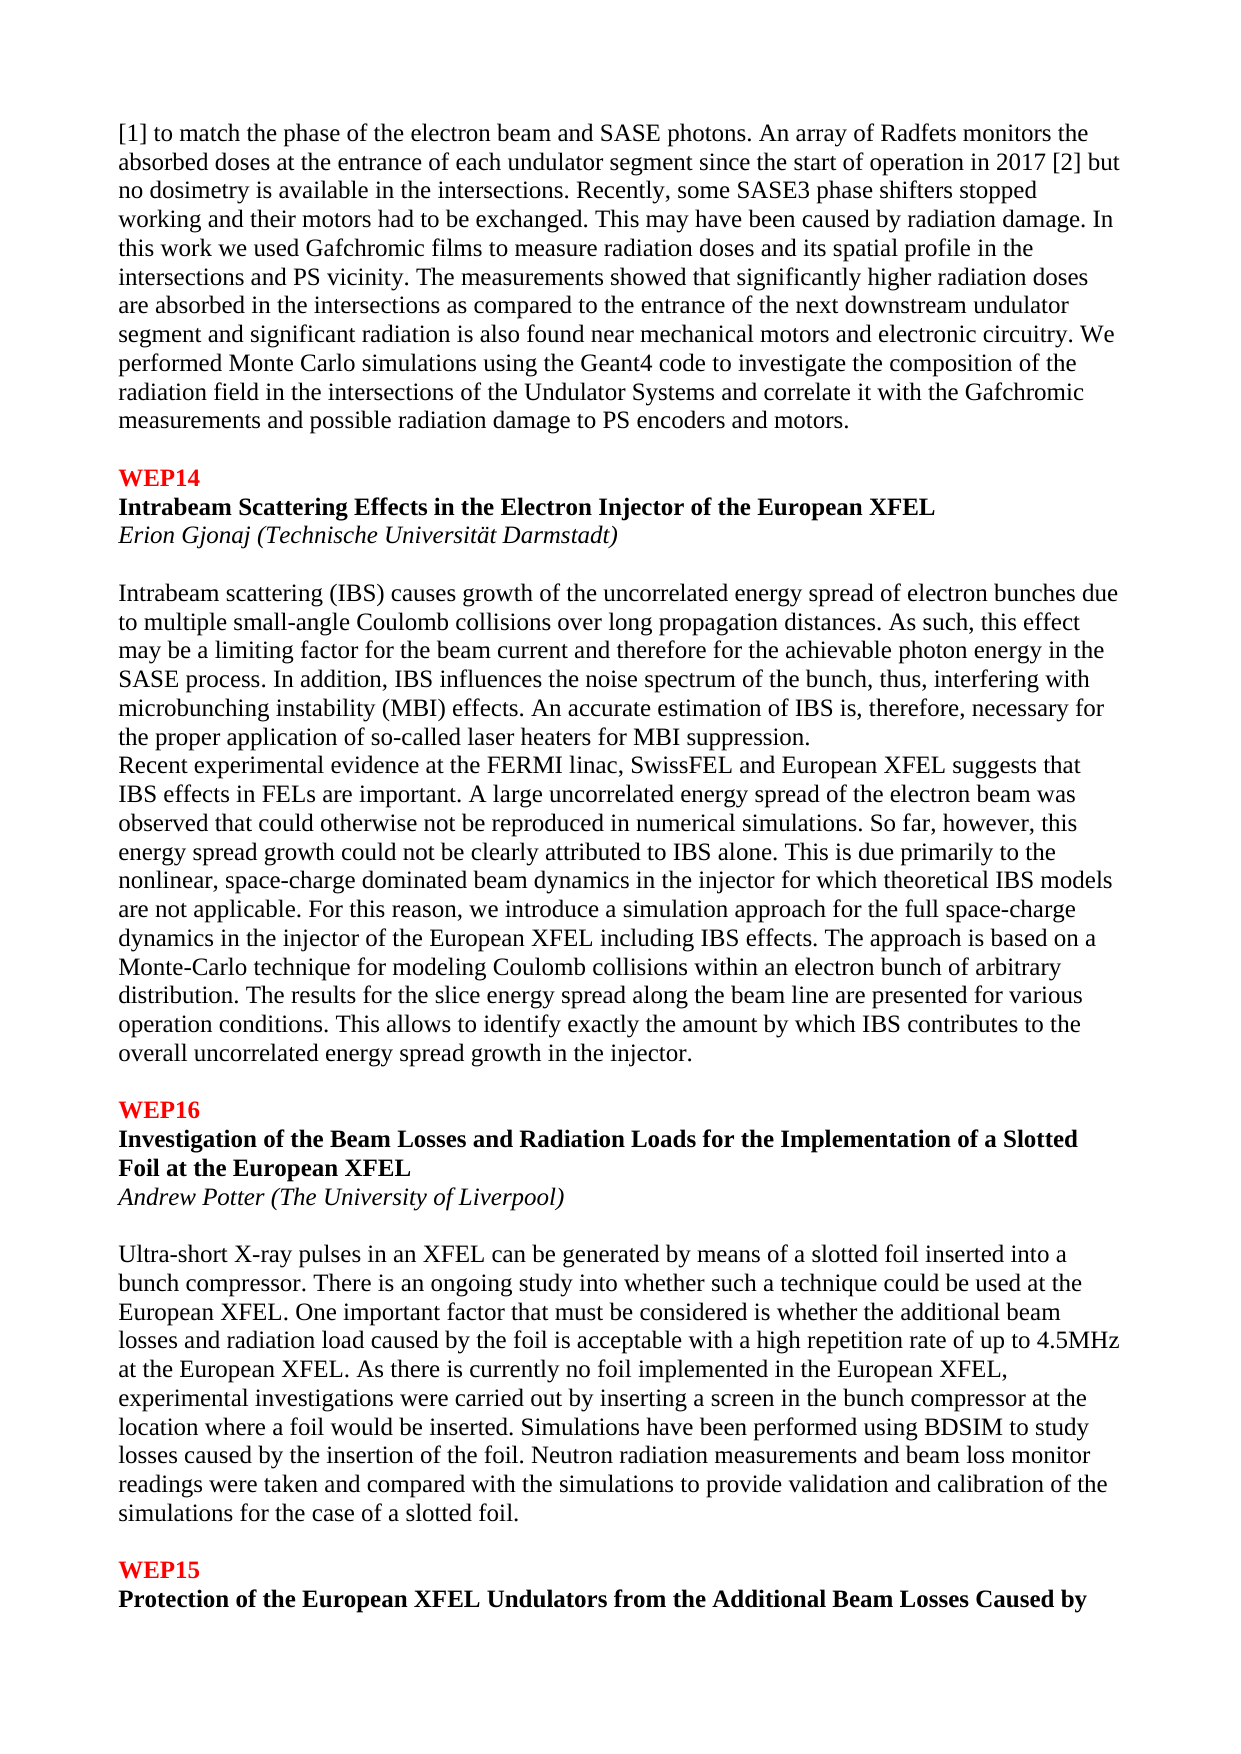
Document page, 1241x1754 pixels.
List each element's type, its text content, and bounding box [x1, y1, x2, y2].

subtitle Intrabeam Scattering Effects in the Electron Injector of the European XFEL [118, 492, 1122, 521]
text Ultra-short X-ray pulses in an XFEL can be generated by means of a slotted foil inserted into a bunch compressor. There is an ongoing study into whether such a technique could be used at the European XFEL. One important factor that must be considered is whether the additional beam losses and radiation load caused by the foil is acceptable with a high repetition rate of up to 4.5MHz at the European XFEL. As there is currently no foil implemented in the European XFEL, experimental investigations were carried out by inserting a screen in the bunch compressor at the location where a foil would be inserted. Simulations have been performed using BDSIM to study losses caused by the insertion of the foil. Neutron radiation measurements and beam loss monitor readings were taken and compared with the simulations to provide validation and calibration of the simulations for the case of a slotted foil. [118, 1239, 1122, 1527]
subtitle WEP16 [118, 1096, 1122, 1124]
subtitle Andrew Potter (The University of Liverpool) [118, 1182, 1122, 1211]
text [1] to match the phase of the electron beam and SASE photons. An array of Radfets monitors the absorbed doses at the entrance of each undulator segment since the start of operation in 2017 [2] but no dosimetry is available in the intersections. Recently, some SASE3 phase shifters stopped working and their motors had to be exchanged. This may have been caused by radiation damage. In this work we used Gafchromic films to measure radiation doses and its spatial profile in the intersections and PS vicinity. The measurements showed that significantly higher radiation doses are absorbed in the intersections as compared to the entrance of the next downstream undulator segment and significant radiation is also found near mechanical motors and electronic circuitry. We performed Monte Carlo simulations using the Geant4 code to investigate the composition of the radiation field in the intersections of the Undulator Systems and correlate it with the Gafchromic measurements and possible radiation damage to PS encoders and motors. [118, 118, 1122, 434]
subtitle Erion Gjonaj (Technische Universität Darmstadt) [118, 521, 1122, 549]
subtitle WEP15 [118, 1556, 1122, 1584]
text Recent experimental evidence at the FERMI linac, SwissFEL and European XFEL suggests that IBS effects in FELs are important. A large uncorrelated energy spread of the electron beam was observed that could otherwise not be reproduced in numerical simulations. So far, however, this energy spread growth could not be clearly attributed to IBS alone. This is due primarily to the nonlinear, space-charge dominated beam dynamics in the injector for which theoretical IBS models are not applicable. For this reason, we introduce a simulation approach for the full space-charge dynamics in the injector of the European XFEL including IBS effects. The approach is based on a Monte-Carlo technique for modeling Coulomb collisions within an electron bunch of arbitrary distribution. The results for the slice energy spread along the beam line are presented for various operation conditions. This allows to identify exactly the amount by which IBS contributes to the overall uncorrelated energy spread growth in the injector. [118, 751, 1122, 1067]
subtitle Protection of the European XFEL Undulators from the Additional Beam Losses Caused by [118, 1584, 1122, 1613]
text Intrabeam scattering (IBS) causes growth of the uncorrelated energy spread of electron bunches due to multiple small-angle Coulomb collisions over long propagation distances. As such, this effect may be a limiting factor for the beam current and therefore for the achievable photon energy in the SASE process. In addition, IBS influences the noise spectrum of the bunch, thus, interfering with microbunching instability (MBI) effects. An accurate estimation of IBS is, therefore, necessary for the proper application of so-called laser heaters for MBI suppression. [118, 578, 1122, 751]
subtitle Investigation of the Beam Losses and Radiation Loads for the Implementation of a Slotted Foil at the European XFEL [118, 1124, 1122, 1182]
subtitle WEP14 [118, 463, 1122, 492]
